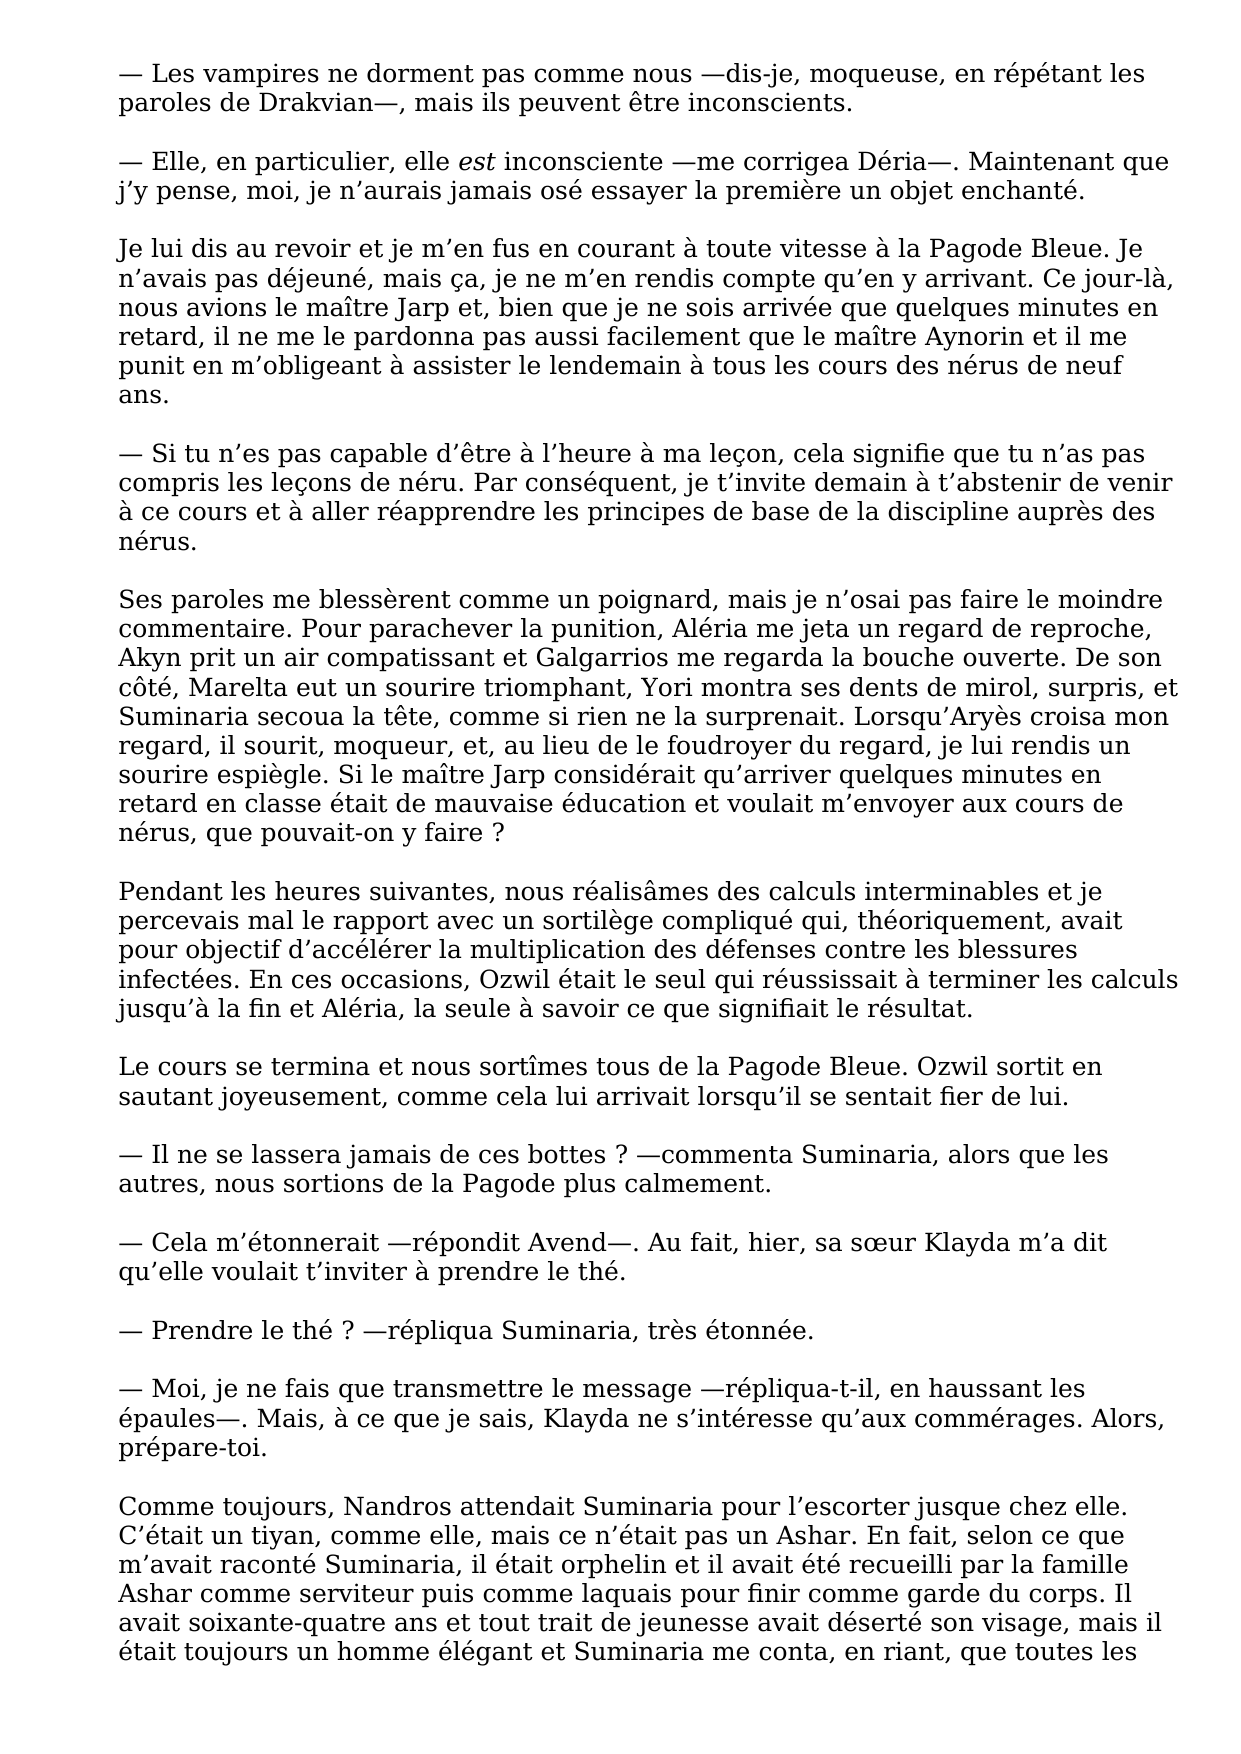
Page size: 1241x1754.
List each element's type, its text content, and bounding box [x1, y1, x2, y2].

text — Prendre le thé ? —répliqua Suminaria, très étonnée. [118, 1316, 1181, 1345]
text — Les vampires ne dorment pas comme nous —dis-je, moqueuse, en répétant les paroles de Drakvian—, mais ils peuvent être inconscients. [118, 59, 1181, 117]
text — Elle, en particulier, elle est inconsciente —me corrigea Déria—. Maintenant que j’y pense, moi, je n’aurais jamais osé essayer la première un objet enchanté. [118, 147, 1181, 205]
text Pendant les heures suivantes, nous réalisâmes des calculs interminables et je percevais mal le rapport avec un sortilège compliqué qui, théoriquement, avait pour objectif d’accélérer la multiplication des défenses contre les blessures infectées. En ces occasions, Ozwil était le seul qui réussissait à terminer les calculs jusqu’à la fin et Aléria, la seule à savoir ce que signifiait le résultat. [118, 877, 1181, 1023]
text — Moi, je ne fais que transmettre le message —répliqua-t-il, en haussant les épaules—. Mais, à ce que je sais, Klayda ne s’intéresse qu’aux commérages. Alors, prépare-toi. [118, 1375, 1181, 1462]
text Le cours se termina et nous sortîmes tous de la Pagode Bleue. Ozwil sortit en sautant joyeusement, comme cela lui arrivait lorsqu’il se sentait fier de lui. [118, 1053, 1181, 1111]
text — Si tu n’es pas capable d’être à l’heure à ma leçon, cela signifie que tu n’as pas compris les leçons de néru. Par conséquent, je t’invite demain à t’abstenir de venir à ce cours et à aller réapprendre les principes de base de la discipline auprès des nérus. [118, 439, 1181, 556]
text — Il ne se lassera jamais de ces bottes ? —commenta Suminaria, alors que les autres, nous sortions de la Pagode plus calmement. [118, 1140, 1181, 1199]
text Ses paroles me blessèrent comme un poignard, mais je n’osai pas faire le moindre commentaire. Pour parachever la punition, Aléria me jeta un regard de reproche, Akyn prit un air compatissant et Galgarrios me regarda la bouche ouverte. De son côté, Marelta eut un sourire triomphant, Yori montra ses dents de mirol, surpris, et Suminaria secoua la tête, comme si rien ne la surprenait. Lorsqu’Aryès croisa mon regard, il sourit, moqueur, et, au lieu de le foudroyer du regard, je lui rendis un sourire espiègle. Si le maître Jarp considérait qu’arriver quelques minutes en retard en classe était de mauvaise éducation et voulait m’envoyer aux cours de nérus, que pouvait-on y faire ? [118, 585, 1181, 848]
text Je lui dis au revoir et je m’en fus en courant à toute vitesse à la Pagode Bleue. Je n’avais pas déjeuné, mais ça, je ne m’en rendis compte qu’en y arrivant. Ce jour-là, nous avions le maître Jarp et, bien que je ne sois arrivée que quelques minutes en retard, il ne me le pardonna pas aussi facilement que le maître Aynorin et il me punit en m’obligeant à assister le lendemain à tous les cours des nérus de neuf ans. [118, 235, 1181, 410]
text — Cela m’étonnerait —répondit Avend—. Au fait, hier, sa sœur Klayda m’a dit qu’elle voulait t’inviter à prendre le thé. [118, 1228, 1181, 1287]
text Comme toujours, Nandros attendait Suminaria pour l’escorter jusque chez elle. C’était un tiyan, comme elle, mais ce n’était pas un Ashar. En fait, selon ce que m’avait raconté Suminaria, il était orphelin et il avait été recueilli par la famille Ashar comme serviteur puis comme laquais pour finir comme garde du corps. Il avait soixante-quatre ans et tout trait de jeunesse avait déserté son visage, mais il était toujours un homme élégant et Suminaria me conta, en riant, que toutes les [118, 1492, 1181, 1667]
